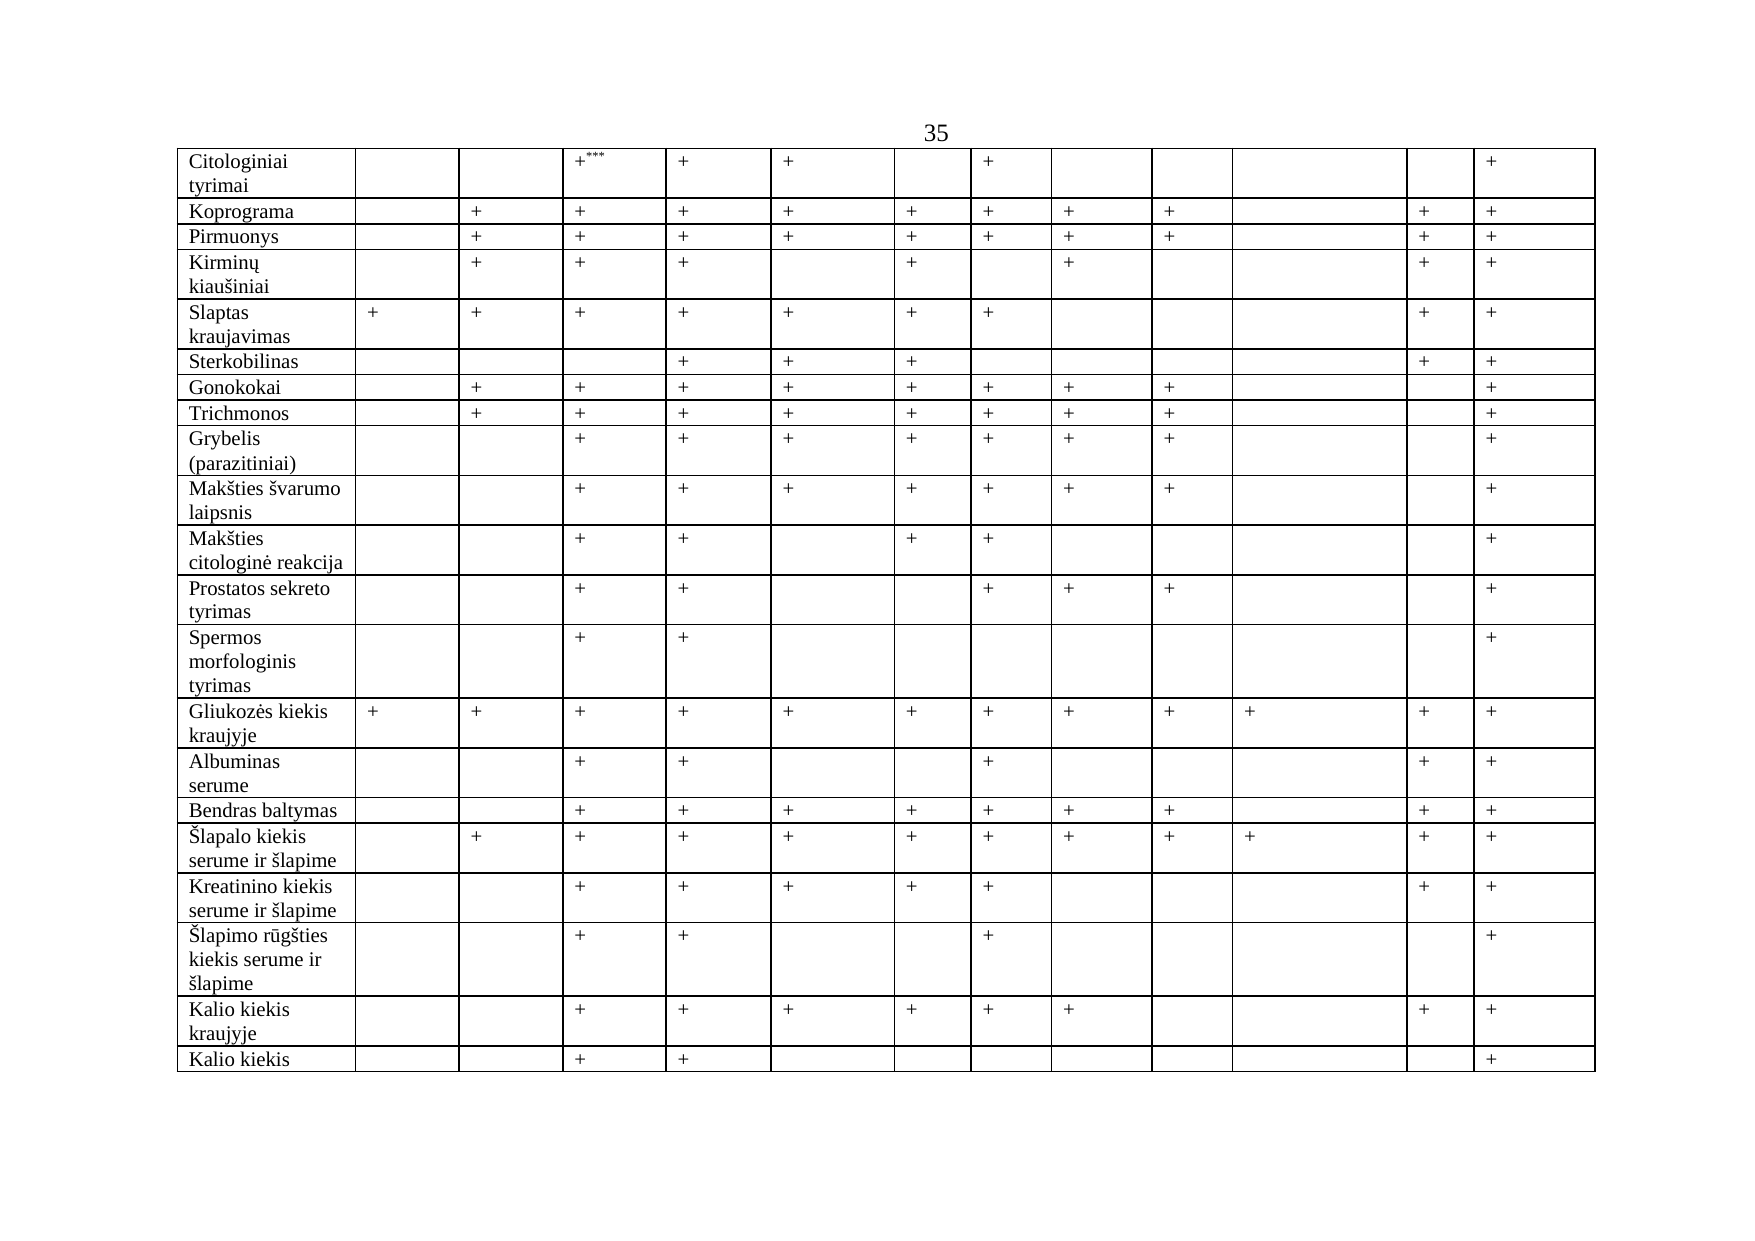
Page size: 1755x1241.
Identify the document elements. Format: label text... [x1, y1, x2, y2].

table_cell [1153, 997, 1232, 1045]
table_cell [1233, 526, 1406, 574]
table_cell + [1052, 798, 1151, 822]
table_cell [1153, 749, 1232, 797]
table_cell + [895, 699, 970, 747]
table_cell + [772, 225, 894, 248]
table_cell + [564, 1047, 665, 1071]
table_cell +*** [564, 149, 665, 197]
table_cell + [460, 199, 562, 223]
table_cell + [460, 300, 562, 348]
table_cell [972, 250, 1051, 298]
table_cell [1408, 923, 1473, 995]
table_cell Grybelis (parazitiniai) [178, 426, 355, 474]
table_cell + [1408, 874, 1473, 922]
table_cell + [1475, 874, 1594, 922]
table_cell [1408, 625, 1473, 697]
table_cell + [1233, 699, 1406, 747]
table_cell + [772, 350, 894, 373]
table_cell + [1408, 798, 1473, 822]
table_cell [356, 350, 458, 373]
table_cell + [895, 798, 970, 822]
table_cell [356, 426, 458, 474]
table_cell [1233, 1047, 1406, 1071]
table_cell [972, 350, 1051, 373]
table_cell [1052, 149, 1151, 197]
table_cell + [1475, 426, 1594, 474]
table_cell + [564, 923, 665, 995]
table_cell [460, 923, 562, 995]
table_cell [972, 1047, 1051, 1071]
table_cell [1153, 149, 1232, 197]
table_cell + [564, 874, 665, 922]
table_cell [772, 576, 894, 623]
table_cell [356, 625, 458, 697]
table_cell Spermos morfologinis tyrimas [178, 625, 355, 697]
table_cell [1233, 923, 1406, 995]
table_cell [460, 526, 562, 574]
table_cell [1233, 375, 1406, 399]
table_cell + [1408, 997, 1473, 1045]
table_cell + [1052, 824, 1151, 872]
table_cell [772, 526, 894, 574]
table_cell + [772, 798, 894, 822]
table_cell + [1408, 824, 1473, 872]
table_cell + [895, 225, 970, 248]
table_cell + [1408, 350, 1473, 373]
table_cell Gonokokai [178, 375, 355, 399]
table_cell + [1052, 199, 1151, 223]
table_cell + [895, 250, 970, 298]
table_cell [1408, 149, 1473, 197]
table_cell + [667, 199, 770, 223]
table_cell + [460, 824, 562, 872]
table_cell [1233, 401, 1406, 425]
table_cell [1153, 300, 1232, 348]
table_cell Makšties švarumo laipsnis [178, 476, 355, 524]
table_cell + [895, 350, 970, 373]
table_cell [460, 576, 562, 623]
table_cell [1153, 625, 1232, 697]
table_cell [1233, 149, 1406, 197]
table_cell + [972, 149, 1051, 197]
table_cell + [1052, 576, 1151, 623]
table_cell + [564, 798, 665, 822]
table_cell + [1153, 476, 1232, 524]
table_cell + [1475, 149, 1594, 197]
table_cell + [1052, 476, 1151, 524]
table_cell Sterkobilinas [178, 350, 355, 373]
table_cell Kreatinino kiekis serume ir šlapime [178, 874, 355, 922]
table_cell [1052, 625, 1151, 697]
table_cell + [667, 874, 770, 922]
table_cell [1408, 426, 1473, 474]
table_cell + [1153, 401, 1232, 425]
table_cell [356, 476, 458, 524]
table_cell + [1475, 199, 1594, 223]
table_cell [895, 149, 970, 197]
table_cell [356, 199, 458, 223]
table_cell + [667, 1047, 770, 1071]
table_cell [356, 375, 458, 399]
table_cell + [1153, 375, 1232, 399]
table_cell + [460, 699, 562, 747]
table_cell + [972, 997, 1051, 1045]
table_cell [1153, 250, 1232, 298]
table_cell + [772, 476, 894, 524]
table_cell + [895, 997, 970, 1045]
table_cell Citologiniai tyrimai [178, 149, 355, 197]
table_cell + [667, 699, 770, 747]
table_cell + [1475, 576, 1594, 623]
table_cell Albuminas serume [178, 749, 355, 797]
table_cell + [772, 997, 894, 1045]
table_cell + [564, 625, 665, 697]
table_cell + [1475, 526, 1594, 574]
table_cell + [564, 225, 665, 248]
table_cell Makšties citologinė reakcija [178, 526, 355, 574]
table_cell + [564, 526, 665, 574]
table_cell [460, 350, 562, 373]
table_cell [1233, 426, 1406, 474]
table_cell [1408, 526, 1473, 574]
table_cell + [460, 401, 562, 425]
table_cell Šlapalo kiekis serume ir šlapime [178, 824, 355, 872]
table_cell Koprograma [178, 199, 355, 223]
table_cell + [667, 426, 770, 474]
table_cell [1408, 1047, 1473, 1071]
table_cell + [972, 476, 1051, 524]
table_cell Gliukozės kiekis kraujyje [178, 699, 355, 747]
table_cell + [564, 199, 665, 223]
table_cell + [667, 749, 770, 797]
table_cell + [564, 749, 665, 797]
table_cell + [772, 300, 894, 348]
table_cell + [1408, 199, 1473, 223]
table_cell + [356, 300, 458, 348]
table_cell + [667, 798, 770, 822]
table_cell + [564, 997, 665, 1045]
table_cell [564, 350, 665, 373]
table_cell + [1475, 225, 1594, 248]
table_cell [356, 1047, 458, 1071]
table_cell + [460, 375, 562, 399]
table_cell + [1153, 824, 1232, 872]
table_cell [460, 426, 562, 474]
table_cell + [1475, 476, 1594, 524]
table_cell [895, 923, 970, 995]
table_cell [460, 997, 562, 1045]
table_cell [356, 526, 458, 574]
table_cell [1153, 923, 1232, 995]
table_cell [460, 476, 562, 524]
table_cell + [1475, 824, 1594, 872]
table_cell + [895, 426, 970, 474]
table_cell + [667, 350, 770, 373]
table_cell [1052, 350, 1151, 373]
table_cell [1153, 874, 1232, 922]
table_cell [356, 576, 458, 623]
table_cell [356, 997, 458, 1045]
table_cell [356, 749, 458, 797]
table_cell + [772, 149, 894, 197]
table_cell [460, 1047, 562, 1071]
table_cell + [1408, 699, 1473, 747]
table_cell + [667, 824, 770, 872]
table_cell [460, 874, 562, 922]
table_cell + [895, 824, 970, 872]
table_cell [972, 625, 1051, 697]
table_cell + [972, 699, 1051, 747]
table_cell [1408, 401, 1473, 425]
table_cell + [460, 250, 562, 298]
table_cell + [1475, 1047, 1594, 1071]
table_cell + [772, 426, 894, 474]
table_cell + [1475, 350, 1594, 373]
table_cell + [667, 576, 770, 623]
table_cell + [564, 824, 665, 872]
table_cell [1233, 576, 1406, 623]
table_cell + [1052, 401, 1151, 425]
table_cell [1233, 997, 1406, 1045]
table_cell [1052, 300, 1151, 348]
table_cell + [667, 923, 770, 995]
table_cell + [972, 526, 1051, 574]
table_cell + [1153, 426, 1232, 474]
table_cell + [972, 199, 1051, 223]
table_cell [1233, 749, 1406, 797]
table_cell + [1153, 576, 1232, 623]
table_cell + [1153, 699, 1232, 747]
table_cell + [772, 199, 894, 223]
table_cell [1153, 1047, 1232, 1071]
table_cell + [972, 375, 1051, 399]
table_cell [460, 749, 562, 797]
table_cell [1233, 225, 1406, 248]
table_cell [356, 824, 458, 872]
table_cell + [1475, 300, 1594, 348]
table_cell + [1052, 699, 1151, 747]
table_cell + [1475, 749, 1594, 797]
table_cell [356, 923, 458, 995]
table_cell + [667, 625, 770, 697]
table_cell + [772, 824, 894, 872]
table_cell + [1475, 375, 1594, 399]
table_cell + [564, 576, 665, 623]
table_cell + [1052, 225, 1151, 248]
table_cell + [1408, 300, 1473, 348]
table_cell + [564, 476, 665, 524]
table_cell Slaptas kraujavimas [178, 300, 355, 348]
table_cell + [895, 401, 970, 425]
table_cell [460, 149, 562, 197]
table_cell + [972, 923, 1051, 995]
table_cell + [1475, 625, 1594, 697]
table_cell [895, 625, 970, 697]
table_cell [1233, 874, 1406, 922]
table_cell + [564, 375, 665, 399]
table_cell [772, 1047, 894, 1071]
table_cell [1233, 300, 1406, 348]
table_cell [772, 250, 894, 298]
table_cell + [564, 300, 665, 348]
table_cell + [895, 526, 970, 574]
table_cell + [972, 576, 1051, 623]
table_cell [1052, 923, 1151, 995]
table_cell [460, 798, 562, 822]
table_cell + [1475, 699, 1594, 747]
table_cell [895, 576, 970, 623]
table_cell [356, 149, 458, 197]
table_cell [1052, 749, 1151, 797]
table_cell + [1408, 749, 1473, 797]
table_cell [1153, 350, 1232, 373]
table_cell [1233, 199, 1406, 223]
table_cell + [895, 375, 970, 399]
table_cell + [1153, 798, 1232, 822]
table_cell + [972, 426, 1051, 474]
table_cell [460, 625, 562, 697]
table_cell + [1408, 225, 1473, 248]
table_cell [1052, 1047, 1151, 1071]
table_cell + [1233, 824, 1406, 872]
table_cell + [564, 250, 665, 298]
table_cell [356, 798, 458, 822]
table_cell + [667, 375, 770, 399]
table_cell + [1052, 426, 1151, 474]
table_cell [356, 250, 458, 298]
table_cell + [667, 149, 770, 197]
table_cell + [1153, 225, 1232, 248]
table_cell [1233, 798, 1406, 822]
table_cell + [972, 798, 1051, 822]
table_cell + [1475, 401, 1594, 425]
table_cell [895, 1047, 970, 1071]
table_cell Bendras baltymas [178, 798, 355, 822]
table_cell + [972, 300, 1051, 348]
table_cell + [972, 824, 1051, 872]
table_cell [1233, 476, 1406, 524]
table_cell + [460, 225, 562, 248]
table_cell + [564, 426, 665, 474]
table_cell Kalio kiekis [178, 1047, 355, 1071]
table_cell Kalio kiekis kraujyje [178, 997, 355, 1045]
table_cell + [1052, 250, 1151, 298]
table_cell + [895, 476, 970, 524]
table_cell + [772, 401, 894, 425]
table_cell Trichmonos [178, 401, 355, 425]
table_cell + [667, 401, 770, 425]
table_cell [1408, 576, 1473, 623]
table_cell [356, 401, 458, 425]
table_cell + [667, 526, 770, 574]
table_cell + [667, 250, 770, 298]
table_cell + [1052, 997, 1151, 1045]
table_cell + [972, 749, 1051, 797]
table_cell + [1475, 798, 1594, 822]
table_cell [772, 749, 894, 797]
table_cell + [772, 375, 894, 399]
table_cell [1153, 526, 1232, 574]
table_cell + [564, 699, 665, 747]
table_cell [1052, 874, 1151, 922]
table_cell + [972, 401, 1051, 425]
table_cell [772, 625, 894, 697]
table_cell + [667, 300, 770, 348]
table_cell [772, 923, 894, 995]
table_cell [356, 225, 458, 248]
table_cell + [1408, 250, 1473, 298]
table_cell + [1475, 923, 1594, 995]
table_cell [895, 749, 970, 797]
table_cell [1408, 375, 1473, 399]
table_cell + [1052, 375, 1151, 399]
table_cell [1233, 625, 1406, 697]
table_cell + [972, 225, 1051, 248]
table_cell [356, 874, 458, 922]
table_cell + [895, 199, 970, 223]
table_cell + [772, 874, 894, 922]
table_cell Pirmuonys [178, 225, 355, 248]
table_cell [1233, 350, 1406, 373]
table_cell + [667, 225, 770, 248]
table_cell + [667, 997, 770, 1045]
table_cell + [1475, 250, 1594, 298]
table_cell + [1153, 199, 1232, 223]
table_cell + [667, 476, 770, 524]
table_cell + [564, 401, 665, 425]
table_cell + [356, 699, 458, 747]
table_cell [1052, 526, 1151, 574]
table_cell + [1475, 997, 1594, 1045]
table_cell Prostatos sekreto tyrimas [178, 576, 355, 623]
table_cell Kirminų kiaušiniai [178, 250, 355, 298]
table_cell [1233, 250, 1406, 298]
table_cell + [895, 300, 970, 348]
table_cell + [972, 874, 1051, 922]
table_cell [1408, 476, 1473, 524]
table_cell Šlapimo rūgšties kiekis serume ir šlapime [178, 923, 355, 995]
table_cell + [772, 699, 894, 747]
table_cell + [895, 874, 970, 922]
